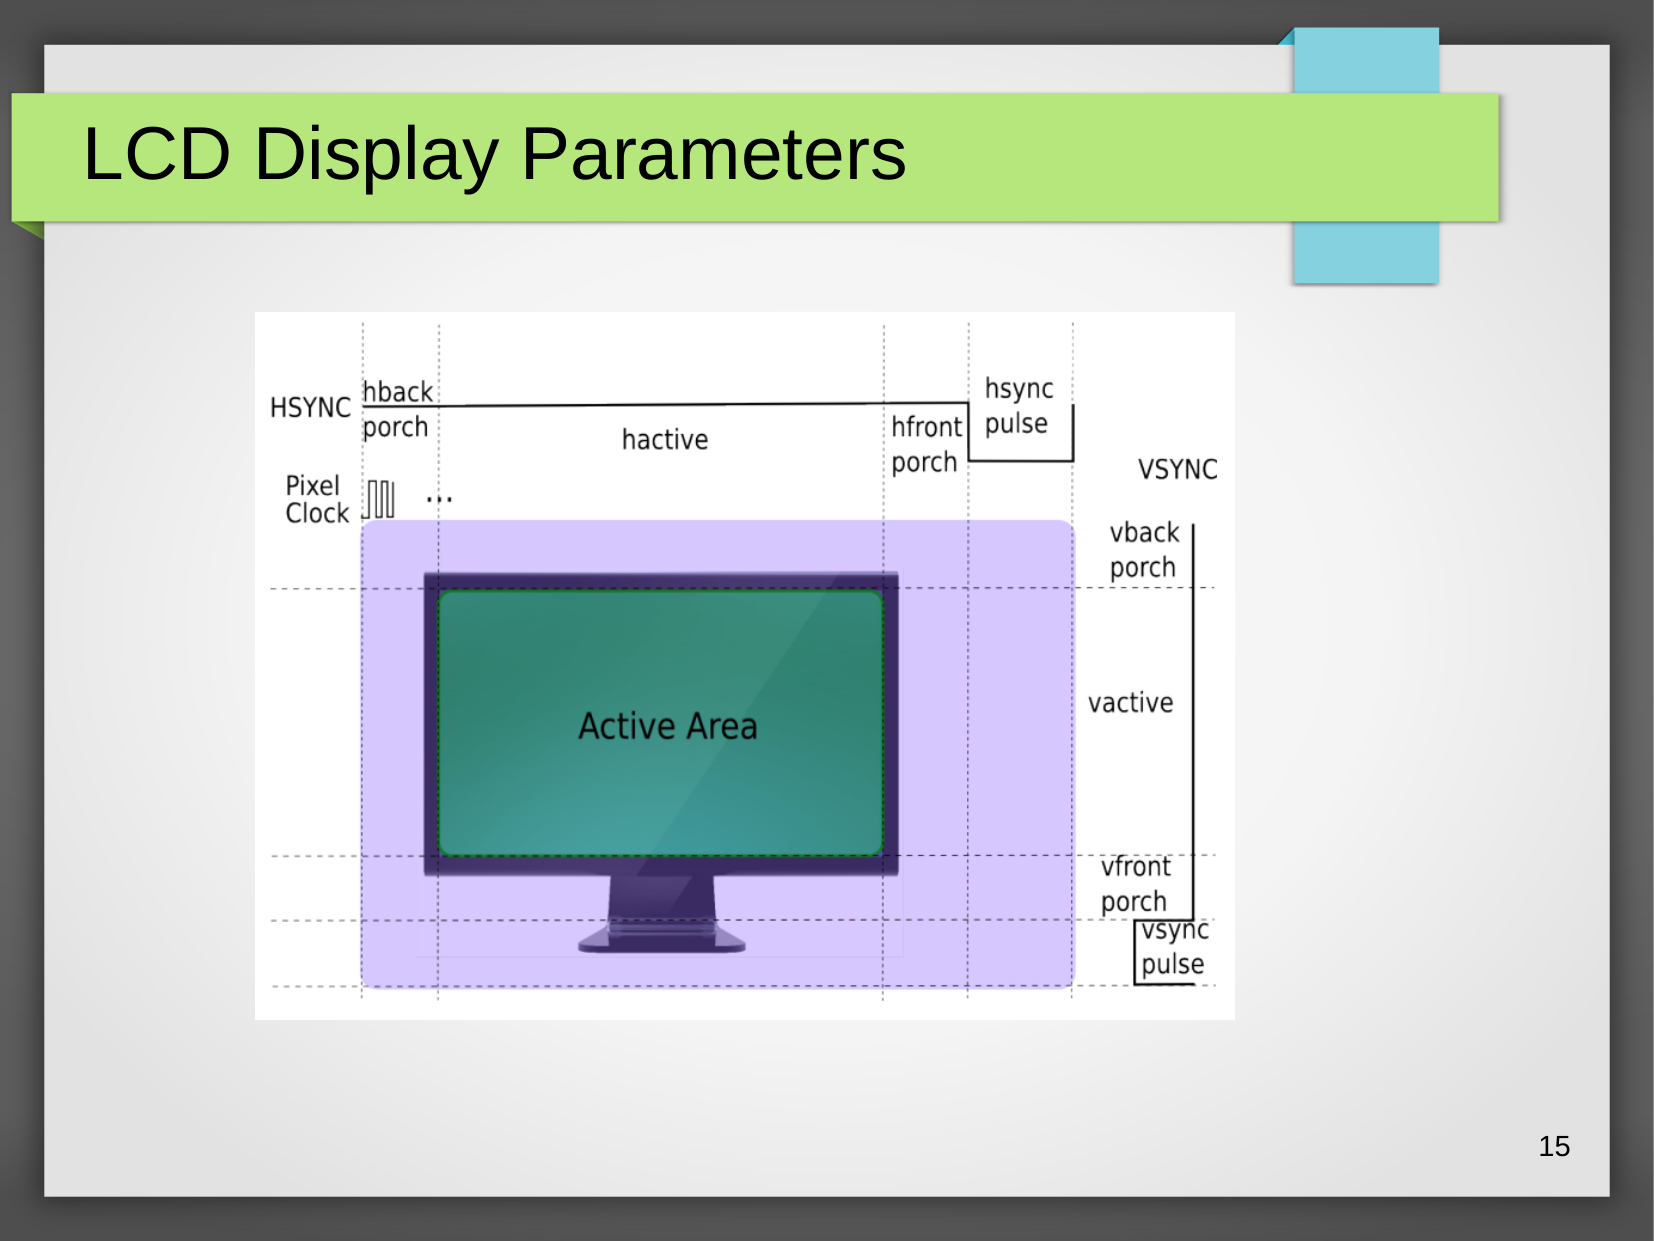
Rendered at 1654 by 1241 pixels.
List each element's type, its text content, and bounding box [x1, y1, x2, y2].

title LCD Display Parameters [82, 94, 1264, 213]
picture [0, 0, 1654, 1241]
